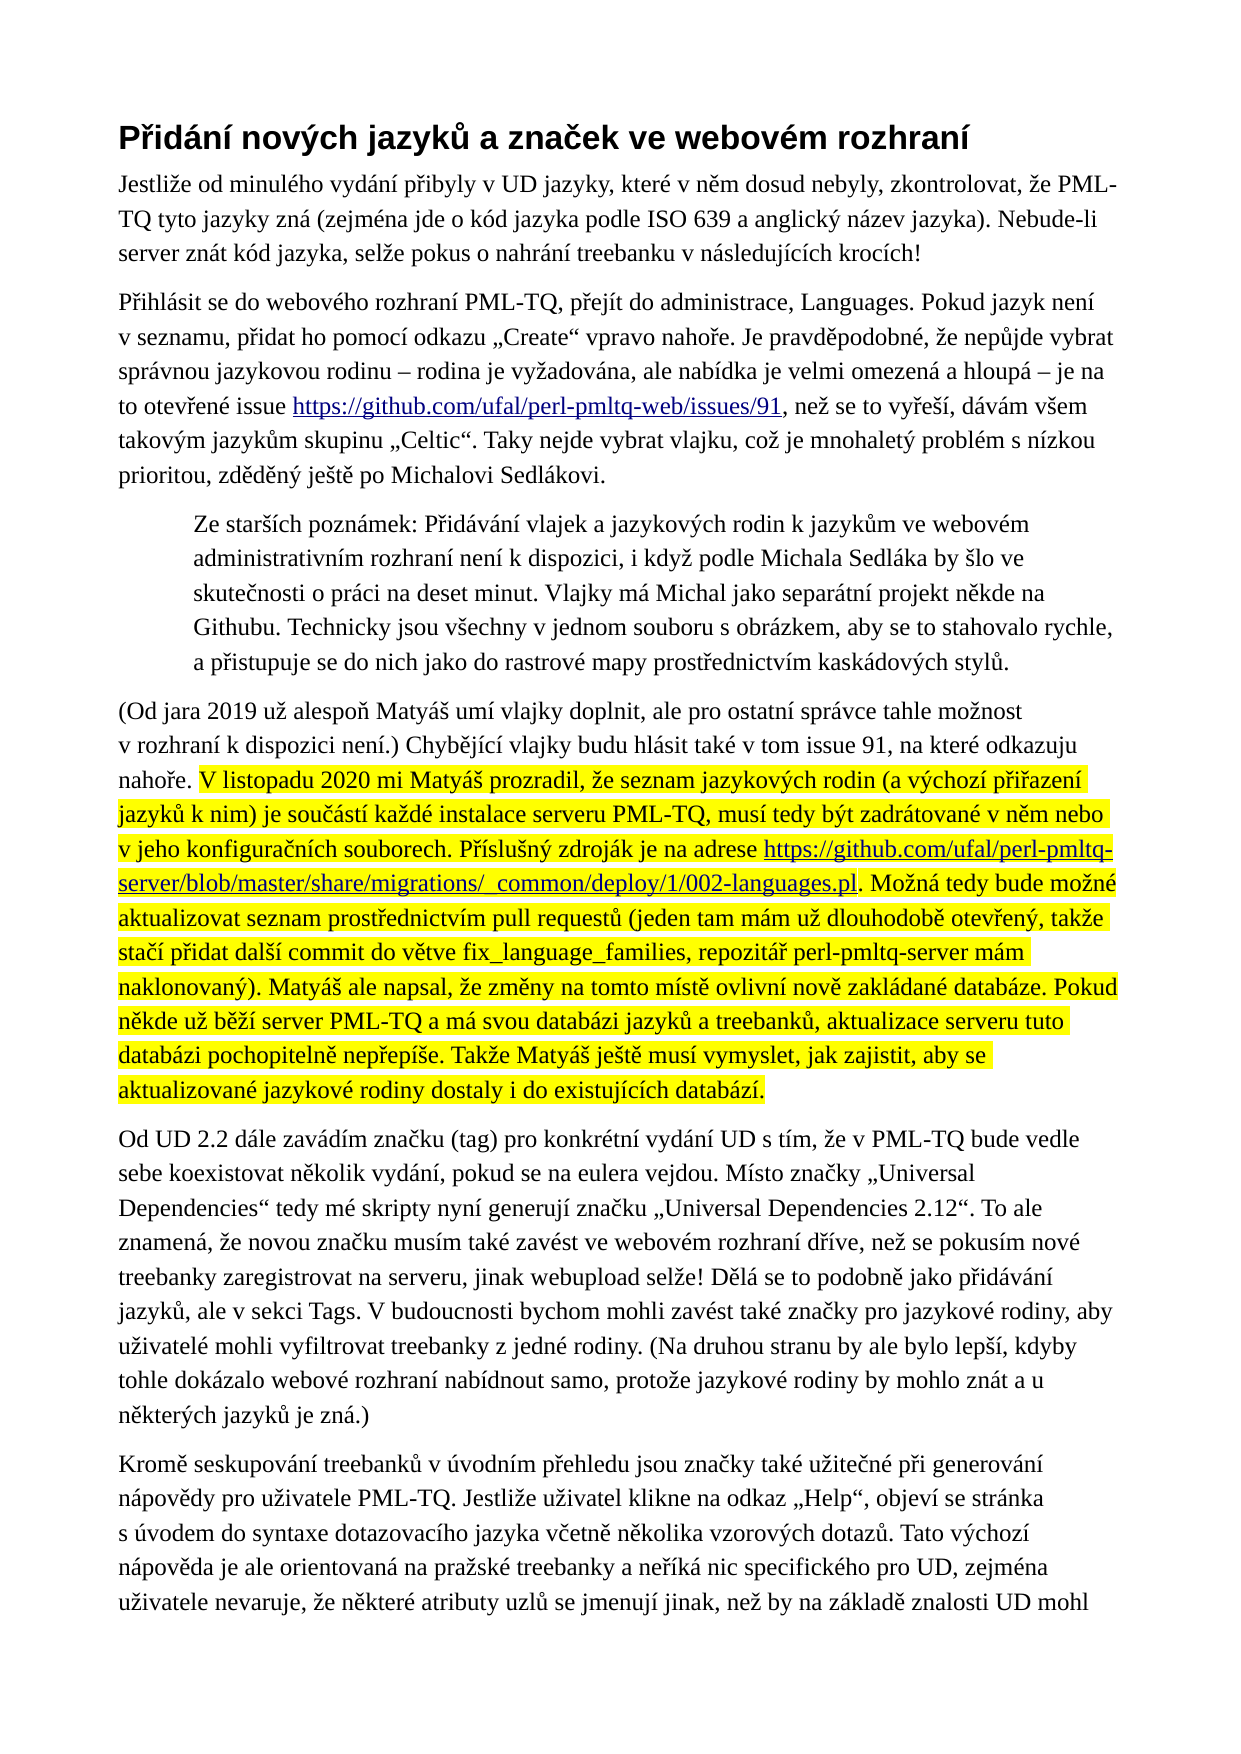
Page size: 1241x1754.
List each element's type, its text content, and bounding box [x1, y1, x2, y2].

text Přihlásit se do webového rozhraní PML-TQ, přejít do administrace, Languages. Pokud jazyk není v seznamu, přidat ho pomocí odkazu „Create“ vpravo nahoře. Je pravděpodobné, že nepůjde vybrat správnou jazykovou rodinu – rodina je vyžadována, ale nabídka je velmi omezená a hloupá – je na to otevřené issue https://github.com/ufal/perl-pmltq-web/issues/91, než se to vyřeší, dávám všem takovým jazykům skupinu „Celtic“. Taky nejde vybrat vlajku, což je mnohaletý problém s nízkou prioritou, zděděný ještě po Michalovi Sedlákovi. [118, 287, 1122, 488]
text Od UD 2.2 dále zavádím značku (tag) pro konkrétní vydání UD s tím, že v PML-TQ bude vedle sebe koexistovat několik vydání, pokud se na eulera vejdou. Místo značky „Universal Dependencies“ tedy mé skripty nyní generují značku „Universal Dependencies 2.12“. To ale znamená, že novou značku musím také zavést ve webovém rozhraní dříve, než se pokusím nové treebanky zaregistrovat na serveru, jinak webupload selže! Dělá se to podobně jako přidávání jazyků, ale v sekci Tags. V budoucnosti bychom mohli zavést také značky pro jazykové rodiny, aby uživatelé mohli vyfiltrovat treebanky z jedné rodiny. (Na druhou stranu by ale bylo lepší, kdyby tohle dokázalo webové rozhraní nabídnout samo, protože jazykové rodiny by mohlo znát a u některých jazyků je zná.) [118, 1124, 1122, 1429]
text Ze starších poznámek: Přidávání vlajek a jazykových rodin k jazykům ve webovém administrativním rozhraní není k dispozici, i když podle Michala Sedláka by šlo ve skutečnosti o práci na deset minut. Vlajky má Michal jako separátní projekt někde na Githubu. Technicky jsou všechny v jednom souboru s obrázkem, aby se to stahovalo rychle, a přistupuje se do nich jako do rastrové mapy prostřednictvím kaskádových stylů. [193, 509, 1122, 675]
text (Od jara 2019 už alespoň Matyáš umí vlajky doplnit, ale pro ostatní správce tahle možnost v rozhraní k dispozici není.) Chybějící vlajky budu hlásit také v tom issue 91, na které odkazuju nahoře. V listopadu 2020 mi Matyáš prozradil, že seznam jazykových rodin (a výchozí přiřazení jazyků k nim) je součástí každé instalace serveru PML-TQ, musí tedy být zadrátované v něm nebo v jeho konfiguračních souborech. Příslušný zdroják je na adrese https://github.com/ufal/perl-pmltq-server/blob/master/share/migrations/_common/deploy/1/002-languages.pl. Možná tedy bude možné aktualizovat seznam prostřednictvím pull requestů (jeden tam mám už dlouhodobě otevřený, takže stačí přidat další commit do větve fix_language_families, repozitář perl-pmltq-server mám naklonovaný). Matyáš ale napsal, že změny na tomto místě ovlivní nově zakládané databáze. Pokud někde už běží server PML-TQ a má svou databázi jazyků a treebanků, aktualizace serveru tuto databázi pochopitelně nepřepíše. Takže Matyáš ještě musí vymyslet, jak zajistit, aby se aktualizované jazykové rodiny dostaly i do existujících databází. [118, 696, 1122, 1104]
subtitle Přidání nových jazyků a značek ve webovém rozhraní [118, 118, 1122, 157]
text Jestliže od minulého vydání přibyly v UD jazyky, které v něm dosud nebyly, zkontrolovat, že PML-TQ tyto jazyky zná (zejména jde o kód jazyka podle ISO 639 a anglický název jazyka). Nebude-li server znát kód jazyka, selže pokus o nahrání treebanku v následujících krocích! [118, 169, 1122, 267]
text Kromě seskupování treebanků v úvodním přehledu jsou značky také užitečné při generování nápovědy pro uživatele PML-TQ. Jestliže uživatel klikne na odkaz „Help“, objeví se stránka s úvodem do syntaxe dotazovacího jazyka včetně několika vzorových dotazů. Tato výchozí nápověda je ale orientovaná na pražské treebanky a neříká nic specifického pro UD, zejména uživatele nevaruje, že některé atributy uzlů se jmenují jinak, než by na základě znalosti UD mohl [118, 1449, 1122, 1616]
